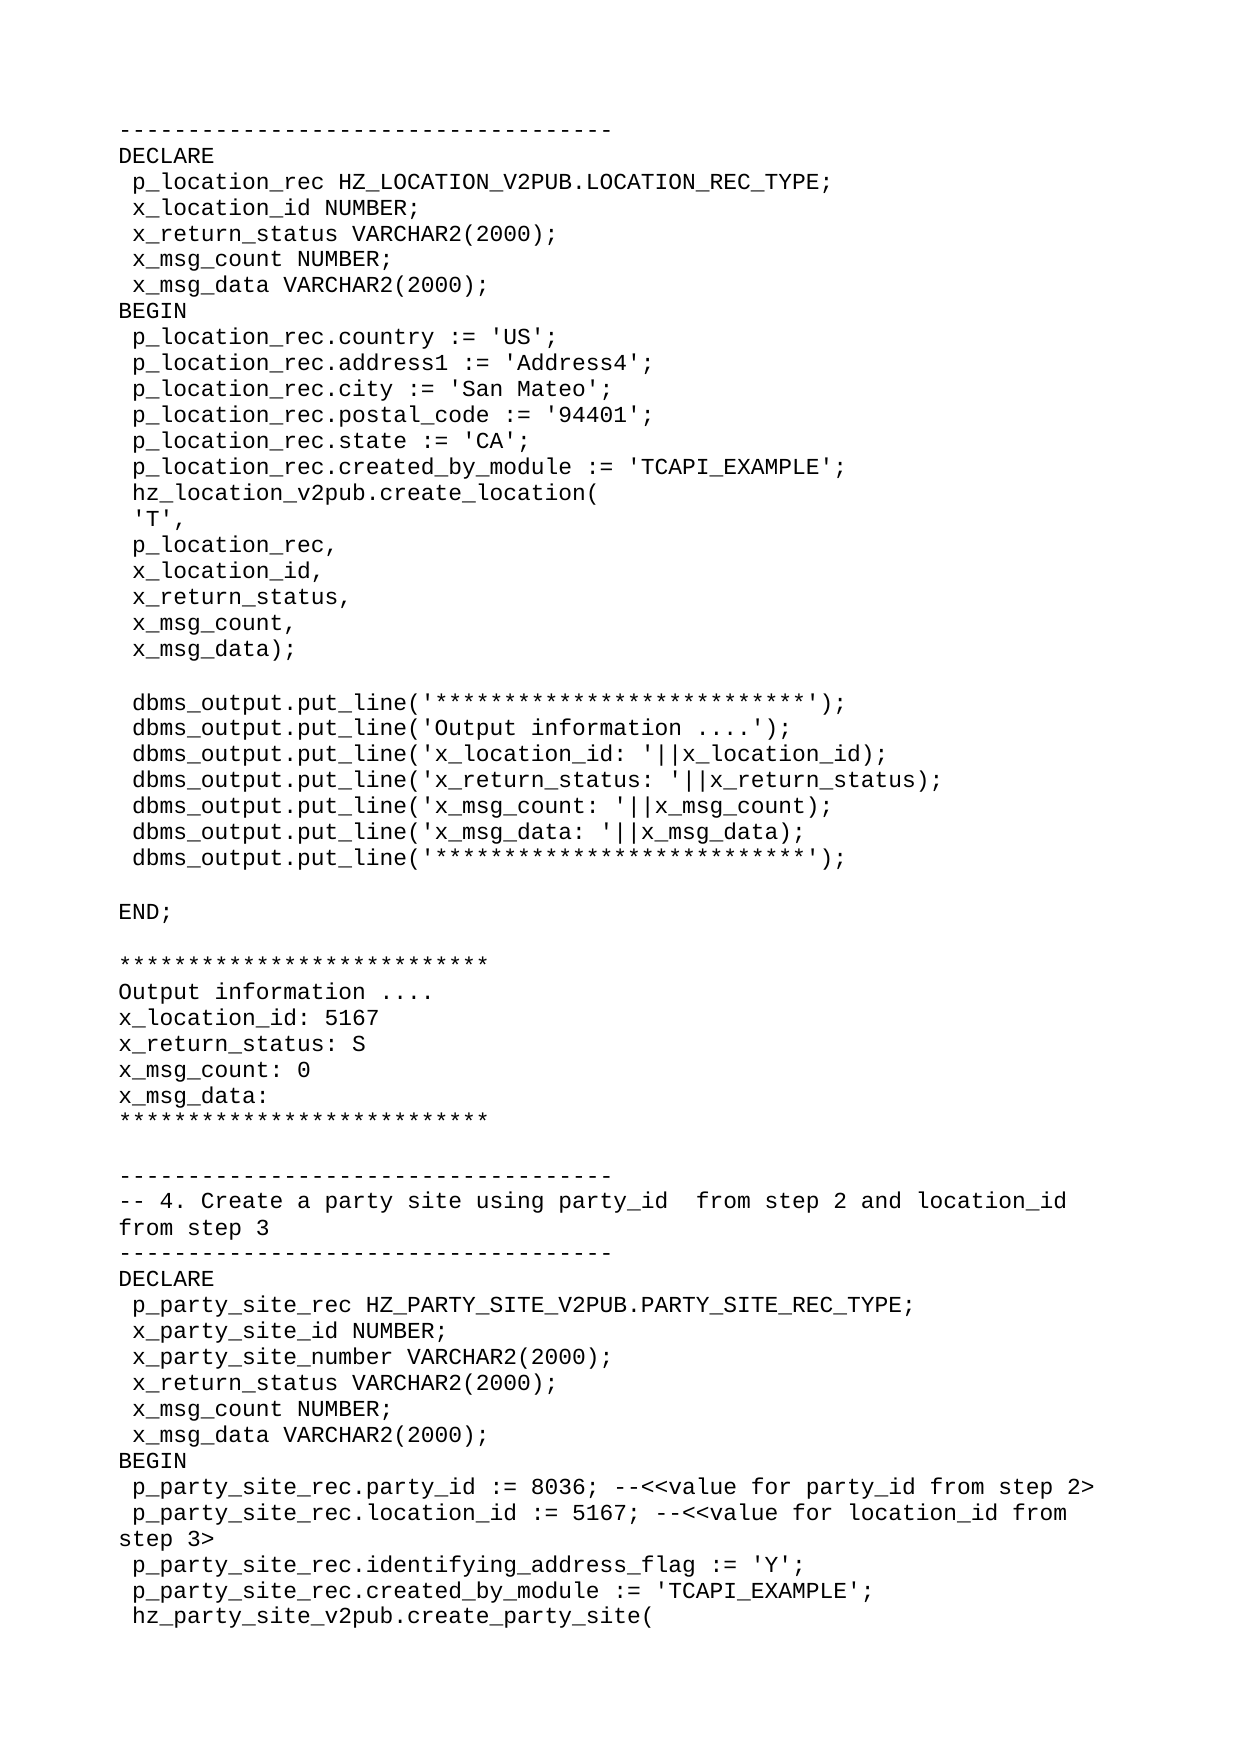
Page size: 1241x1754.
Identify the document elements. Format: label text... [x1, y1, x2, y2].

text -- 4. Create a party site using party_id from step 2 and location_id from step 3 [118, 1190, 1122, 1242]
text x_msg_count NUMBER; [118, 248, 1122, 274]
text x_msg_data VARCHAR2(2000); [118, 274, 1122, 300]
text END; [118, 900, 1122, 926]
text x_party_site_number VARCHAR2(2000); [118, 1346, 1122, 1371]
text hz_party_site_v2pub.create_party_site( [118, 1605, 1122, 1631]
text DECLARE [118, 144, 1122, 170]
text *************************** [118, 1110, 1122, 1136]
text p_location_rec HZ_LOCATION_V2PUB.LOCATION_REC_TYPE; [118, 170, 1122, 196]
text 'T', [118, 507, 1122, 533]
text x_msg_count NUMBER; [118, 1397, 1122, 1423]
text p_location_rec, [118, 533, 1122, 559]
text dbms_output.put_line('x_return_status: '||x_return_status); [118, 769, 1122, 794]
text x_location_id, [118, 559, 1122, 585]
text x_return_status, [118, 585, 1122, 611]
text p_location_rec.state := 'CA'; [118, 429, 1122, 455]
text ------------------------------------ [118, 1242, 1122, 1268]
text x_msg_data); [118, 637, 1122, 663]
text x_return_status VARCHAR2(2000); [118, 1371, 1122, 1397]
text BEGIN [118, 1449, 1122, 1475]
text p_location_rec.address1 := 'Address4'; [118, 352, 1122, 377]
text BEGIN [118, 300, 1122, 326]
text ------------------------------------ [118, 118, 1122, 144]
text x_msg_count, [118, 611, 1122, 637]
text p_location_rec.created_by_module := 'TCAPI_EXAMPLE'; [118, 455, 1122, 481]
text p_location_rec.postal_code := '94401'; [118, 403, 1122, 429]
text p_party_site_rec.location_id := 5167; --<<value for location_id from step 3> [118, 1501, 1122, 1553]
text DECLARE [118, 1268, 1122, 1294]
text x_msg_data: [118, 1084, 1122, 1110]
text p_party_site_rec.identifying_address_flag := 'Y'; [118, 1553, 1122, 1579]
text dbms_output.put_line('***************************'); [118, 846, 1122, 872]
text x_return_status VARCHAR2(2000); [118, 222, 1122, 248]
text x_msg_data VARCHAR2(2000); [118, 1423, 1122, 1449]
text dbms_output.put_line('x_msg_data: '||x_msg_data); [118, 821, 1122, 846]
text p_location_rec.country := 'US'; [118, 326, 1122, 352]
text x_location_id NUMBER; [118, 196, 1122, 222]
text p_party_site_rec.created_by_module := 'TCAPI_EXAMPLE'; [118, 1579, 1122, 1605]
text dbms_output.put_line('Output information ....'); [118, 717, 1122, 743]
text Output information .... [118, 980, 1122, 1006]
text ------------------------------------ [118, 1164, 1122, 1190]
text dbms_output.put_line('***************************'); [118, 691, 1122, 717]
text x_return_status: S [118, 1032, 1122, 1058]
text hz_location_v2pub.create_location( [118, 481, 1122, 507]
text x_party_site_id NUMBER; [118, 1319, 1122, 1346]
text p_party_site_rec HZ_PARTY_SITE_V2PUB.PARTY_SITE_REC_TYPE; [118, 1294, 1122, 1319]
text p_party_site_rec.party_id := 8036; --<<value for party_id from step 2> [118, 1475, 1122, 1501]
text p_location_rec.city := 'San Mateo'; [118, 377, 1122, 403]
text x_location_id: 5167 [118, 1006, 1122, 1032]
text x_msg_count: 0 [118, 1058, 1122, 1084]
text dbms_output.put_line('x_msg_count: '||x_msg_count); [118, 794, 1122, 821]
text dbms_output.put_line('x_location_id: '||x_location_id); [118, 743, 1122, 769]
text *************************** [118, 954, 1122, 980]
